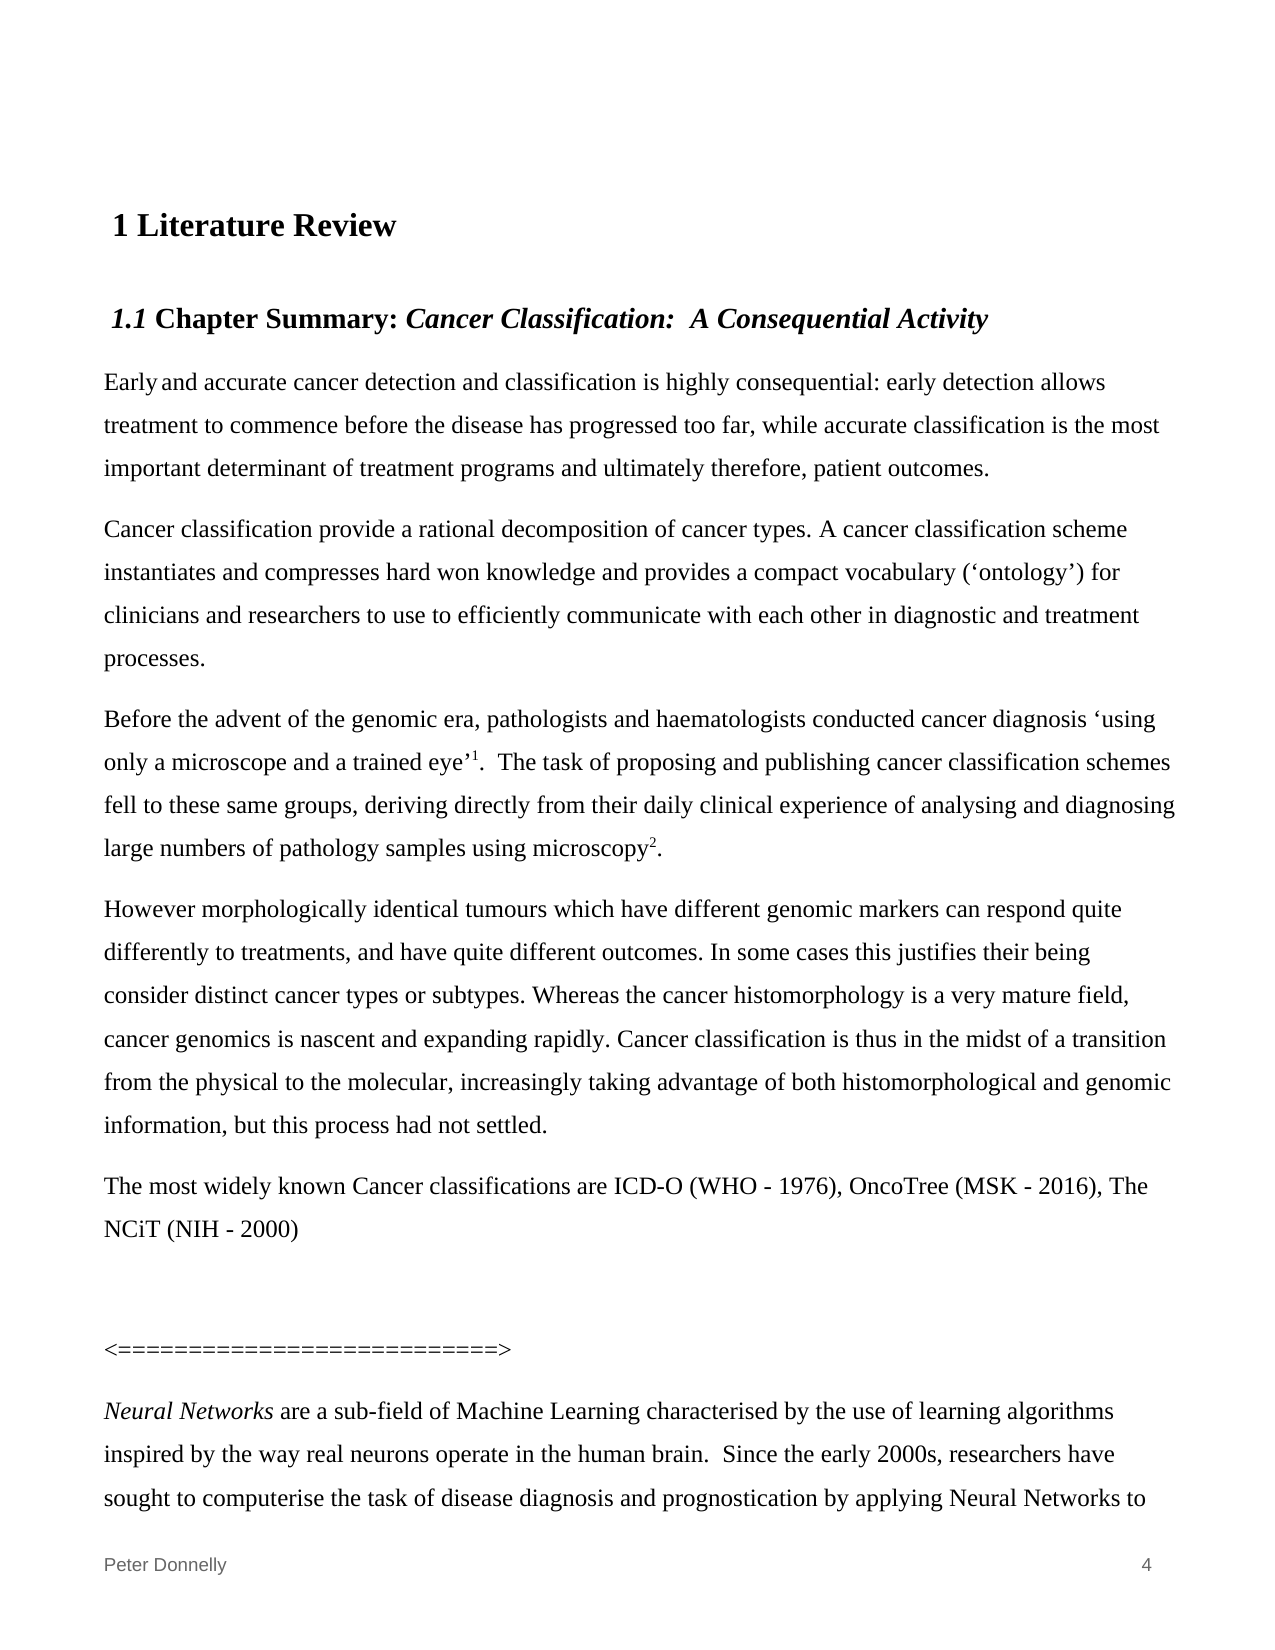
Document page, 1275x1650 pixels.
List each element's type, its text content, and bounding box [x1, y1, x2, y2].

subtitle Literature Review [103, 206, 1181, 244]
text Before the advent of the genomic era, pathologists and haematologists conducted cancer diagnosis ‘using only a microscope and a trained eye’. The task of proposing and publishing cancer classification schemes fell to these same groups, deriving directly from their daily clinical experience of analysing and diagnosing large numbers of pathology samples using microscopy. [103, 704, 1181, 862]
text Cancer classification provide a rational decomposition of cancer types. A cancer classification scheme instantiates and compresses hard won knowledge and provides a compact vocabulary (‘ontology’) for clinicians and researchers to use to efficiently communicate with each other in diagnostic and treatment processes. [103, 514, 1181, 672]
subtitle Chapter Summary: Cancer Classification: A Consequential Activity [103, 301, 1181, 334]
text Early and accurate cancer detection and classification is highly consequential: early detection allows treatment to commence before the disease has progressed too far, while accurate classification is the most important determinant of treatment programs and ultimately therefore, patient outcomes. [103, 367, 1181, 482]
text <===========================> [103, 1336, 1181, 1364]
text However morphologically identical tumours which have different genomic markers can respond quite differently to treatments, and have quite different outcomes. In some cases this justifies their being consider distinct cancer types or subtypes. Whereas the cancer histomorphology is a very mature field, cancer genomics is nascent and expanding rapidly. Cancer classification is thus in the midst of a transition from the physical to the molecular, increasingly taking advantage of both histomorphological and genomic information, but this process had not settled. [103, 894, 1181, 1139]
text The most widely known Cancer classifications are ICD-O (WHO - 1976), OncoTree (MSK - 2016), The NCiT (NIH - 2000) [103, 1171, 1181, 1243]
text Neural Networks are a sub-field of Machine Learning characterised by the use of learning algorithms inspired by the way real neurons operate in the human brain. Since the early 2000s, researchers have sought to computerise the task of disease diagnosis and prognostication by applying Neural Networks to [103, 1396, 1181, 1511]
